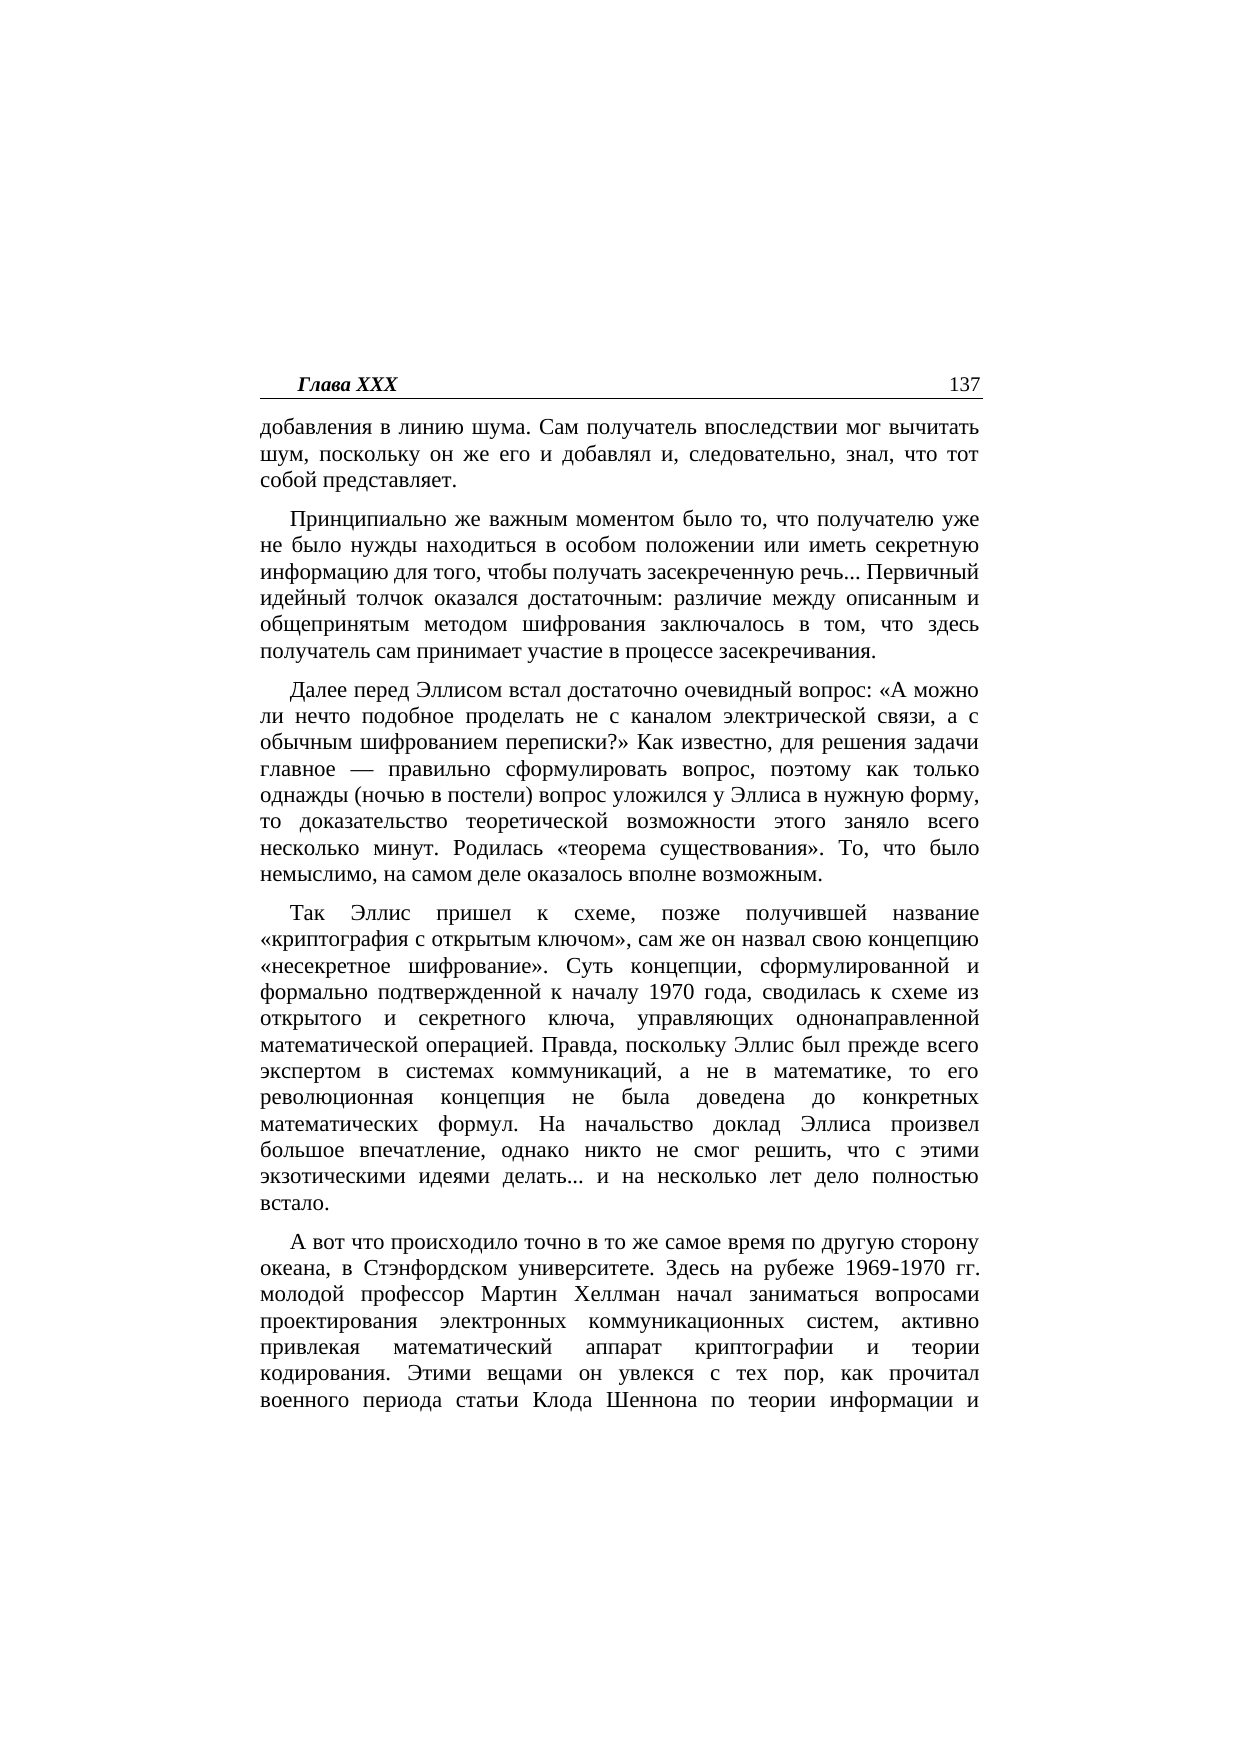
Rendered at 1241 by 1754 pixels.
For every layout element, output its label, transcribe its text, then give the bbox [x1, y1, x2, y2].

text Принципиально же важным моментом было то, что получателю уже не было нужды находиться в особом положении или иметь секретную информацию для того, чтобы получать засекреченную речь... Первичный идейный толчок оказался достаточным: различие между описанным и общепринятым методом шифрования заключалось в том, что здесь получатель сам принимает участие в процессе засекречивания. [260, 505, 980, 663]
text А вот что происходило точно в то же самое время по другую сторону океана, в Стэнфордском университете. Здесь на рубеже 1969‑1970 гг. молодой профессор Мартин Хеллман начал заниматься вопросами проектирования электронных коммуникационных систем, активно привлекая математический аппарат криптографии и теории кодирования. Этими вещами он увлекся с тех пор, как прочитал военного периода статьи Клода Шеннона по теории информации и [260, 1228, 980, 1412]
text Так Эллис пришел к схеме, позже получившей название «криптография с открытым ключом», сам же он назвал свою концепцию «несекретное шифрование». Суть концепции, сформулированной и формально подтвержденной к началу 1970 года, сводилась к схеме из открытого и секретного ключа, управляющих однонаправленной математической операцией. Правда, поскольку Эллис был прежде всего экспертом в системах коммуникаций, а не в математике, то его революционная концепция не была доведена до конкретных математических формул. На начальство доклад Эллиса произвел большое впечатление, однако никто не смог решить, что с этими экзотическими идеями делать... и на несколько лет дело полностью встало. [260, 899, 980, 1215]
text Далее перед Эллисом встал достаточно очевидный вопрос: «А можно ли нечто подобное проделать не с каналом электрической связи, а с обычным шифрованием переписки?» Как известно, для решения задачи главное — правильно сформулировать вопрос, поэтому как только однажды (ночью в постели) вопрос уложился у Эллиса в нужную форму, то доказательство теоретической возможности этого заняло всего несколько минут. Родилась «теорема существования». То, что было немыслимо, на самом деле оказалось вполне возможным. [260, 676, 980, 886]
text добавления в линию шума. Сам получатель впоследствии мог вычитать шум, поскольку он же его и добавлял и, следовательно, знал, что тот собой представляет. [260, 413, 980, 492]
